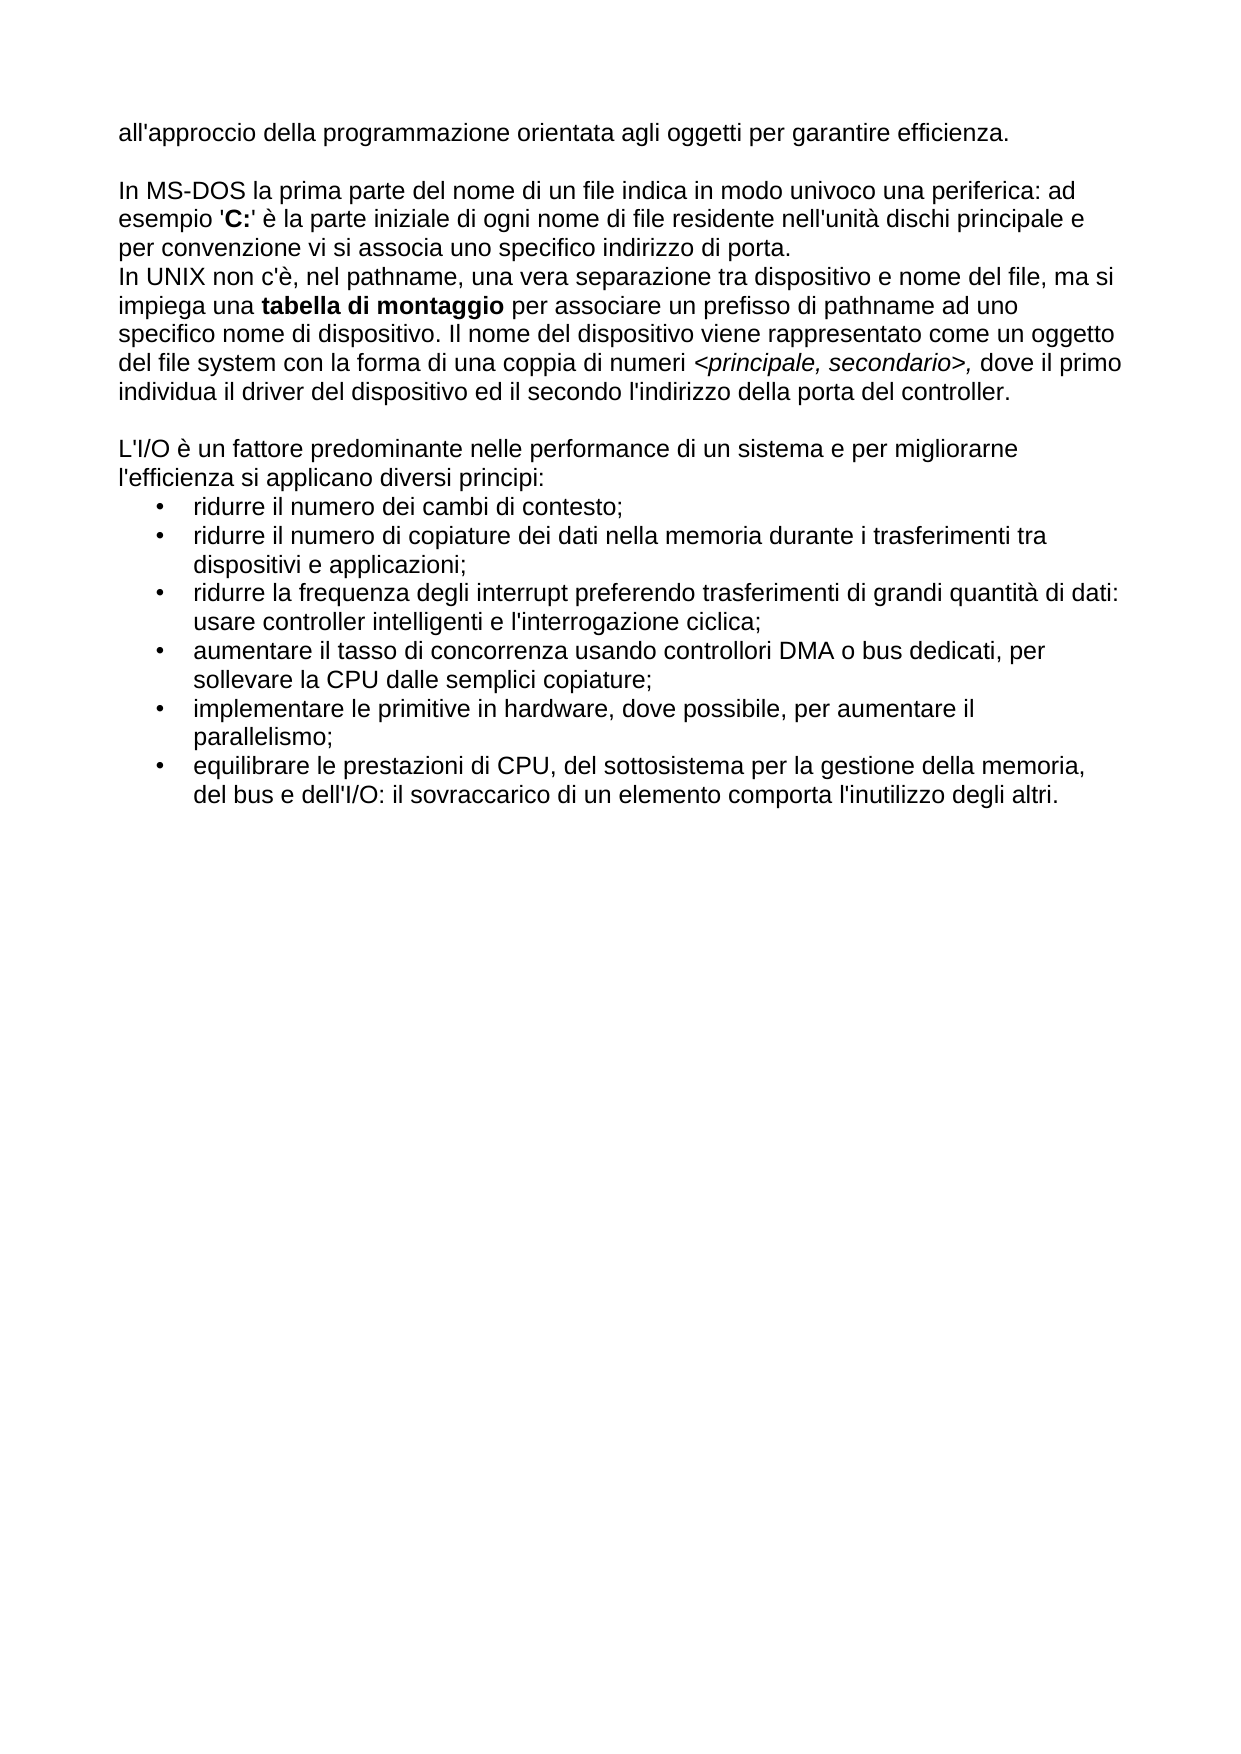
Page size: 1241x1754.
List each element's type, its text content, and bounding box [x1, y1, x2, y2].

list ridurre il numero dei cambi di contesto; [156, 492, 1122, 521]
list ridurre il numero di copiature dei dati nella memoria durante i trasferimenti tra dispositivi e applicazioni; [156, 521, 1122, 578]
text In UNIX non c'è, nel pathname, una vera separazione tra dispositivo e nome del file, ma si impiega una tabella di montaggio per associare un prefisso di pathname ad uno specifico nome di dispositivo. Il nome del dispositivo viene rappresentato come un oggetto del file system con la forma di una coppia di numeri <principale, secondario>, dove il primo individua il driver del dispositivo ed il secondo l'indirizzo della porta del controller. [118, 262, 1122, 406]
text In MS-DOS la prima parte del nome di un file indica in modo univoco una periferica: ad esempio 'C:' è la parte iniziale di ogni nome di file residente nell'unità dischi principale e per convenzione vi si associa uno specifico indirizzo di porta. [118, 176, 1122, 262]
list ridurre la frequenza degli interrupt preferendo trasferimenti di grandi quantità di dati: usare controller intelligenti e l'interrogazione ciclica; [156, 578, 1122, 636]
text all'approccio della programmazione orientata agli oggetti per garantire efficienza. [118, 118, 1122, 147]
list implementare le primitive in hardware, dove possibile, per aumentare il parallelismo; [156, 693, 1122, 751]
list equilibrare le prestazioni di CPU, del sottosistema per la gestione della memoria, del bus e dell'I/O: il sovraccarico di un elemento comporta l'inutilizzo degli altri. [156, 751, 1122, 809]
list aumentare il tasso di concorrenza usando controllori DMA o bus dedicati, per sollevare la CPU dalle semplici copiature; [156, 636, 1122, 693]
text L'I/O è un fattore predominante nelle performance di un sistema e per migliorarne l'efficienza si applicano diversi principi: [118, 434, 1122, 492]
